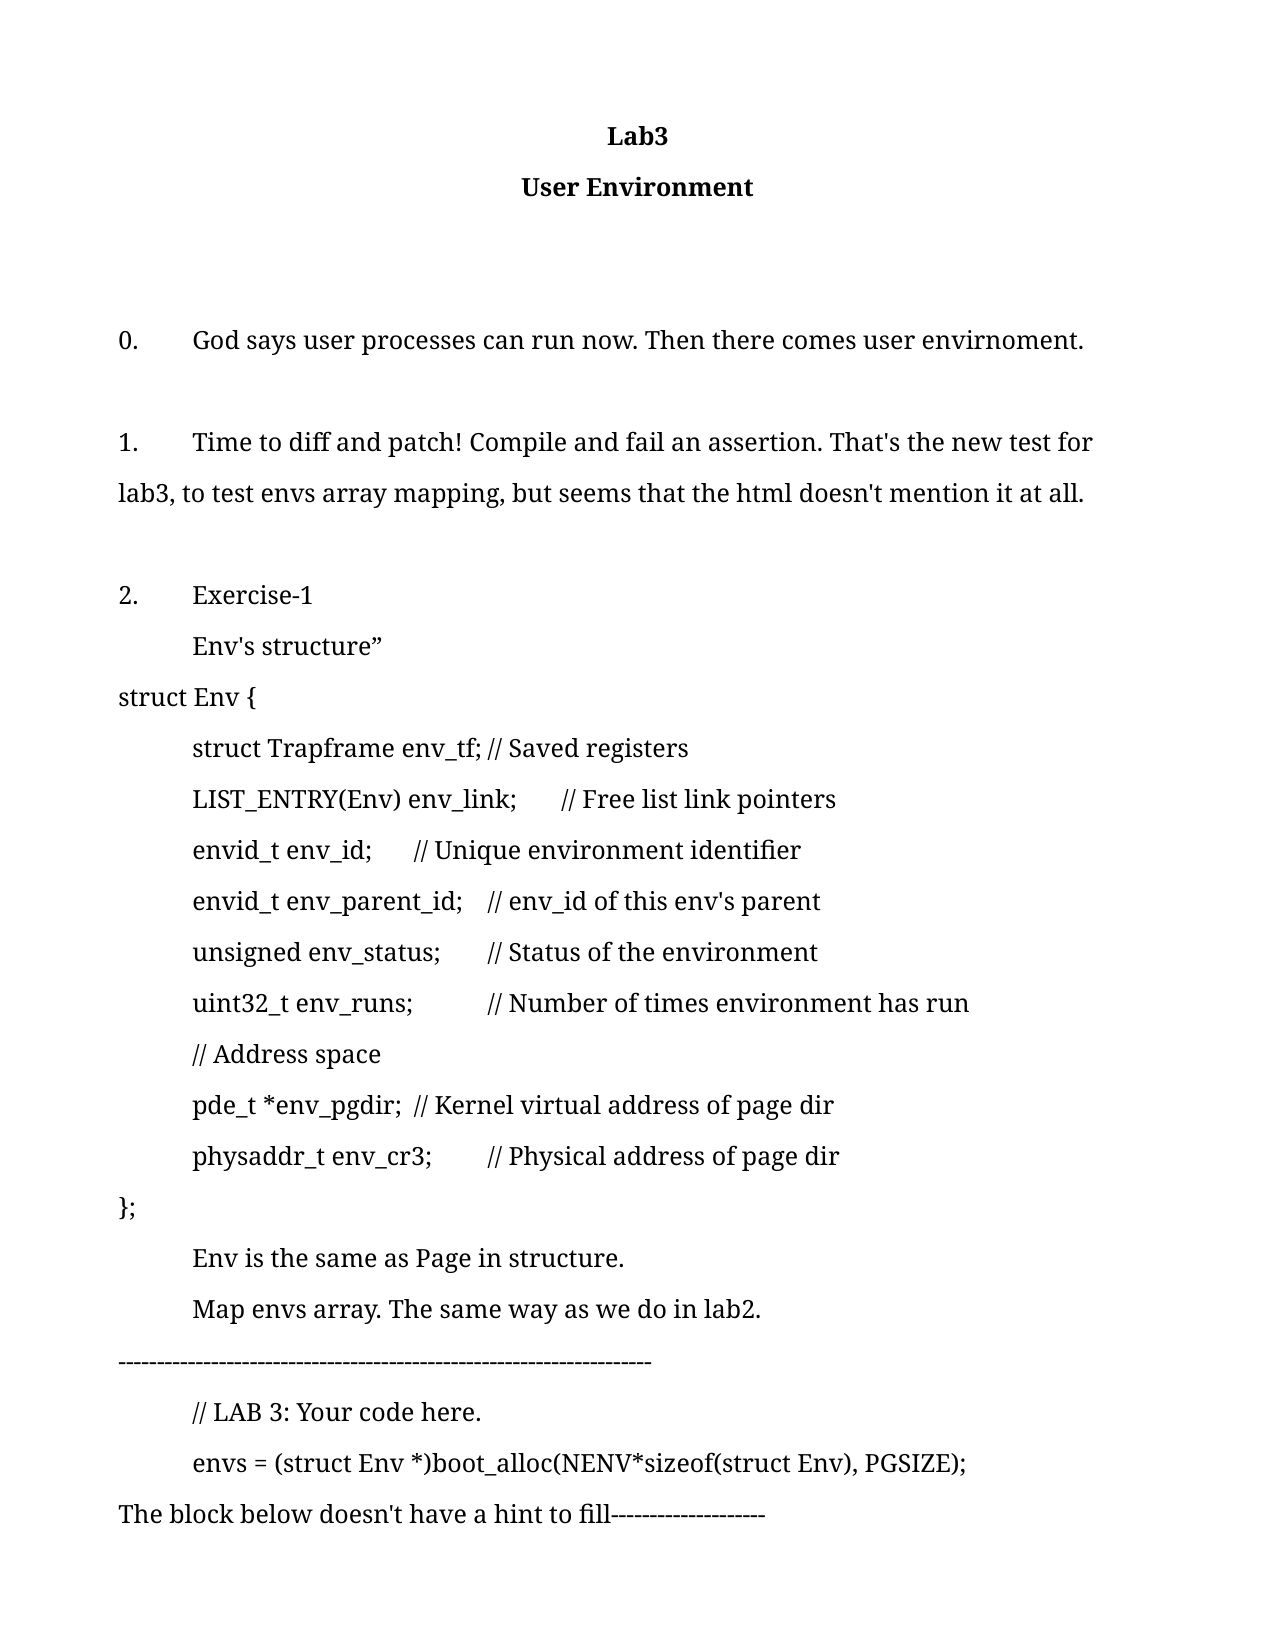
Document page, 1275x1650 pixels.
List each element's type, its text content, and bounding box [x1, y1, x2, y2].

text envid_t env_parent_id; // env_id of this env's parent [118, 884, 1157, 918]
text }; Env is the same as Page in structure. Map envs array. The same way as we do in lab2. --------------------------------------------------------------------- // LAB 3: Your code here. [118, 1190, 1157, 1428]
text unsigned env_status; // Status of the environment [118, 935, 1157, 969]
text struct Trapframe env_tf; // Saved registers [118, 731, 1157, 765]
text LIST_ENTRY(Env) env_link; // Free list link pointers [118, 782, 1157, 816]
text physaddr_t env_cr3; // Physical address of page dir [118, 1139, 1157, 1173]
text Lab3 [118, 118, 1157, 152]
text envs = (struct Env *)boot_alloc(NENV*sizeof(struct Env), PGSIZE); The block below doesn't have a hint to fill-------------------- [118, 1445, 1157, 1530]
text // Address space [118, 1037, 1157, 1071]
text envid_t env_id; // Unique environment identifier [118, 833, 1157, 867]
text 0. God says user processes can run now. Then there comes user envirnoment. 1. Time to diff and patch! Compile and fail an assertion. That's the new test for lab3, to test envs array mapping, but seems that the html doesn't mention it at all. 2. Exercise-1 Env's structure” struct Env { [118, 322, 1157, 714]
text uint32_t env_runs; // Number of times environment has run [118, 986, 1157, 1020]
text User Environment [118, 169, 1157, 203]
text pde_t *env_pgdir; // Kernel virtual address of page dir [118, 1088, 1157, 1122]
